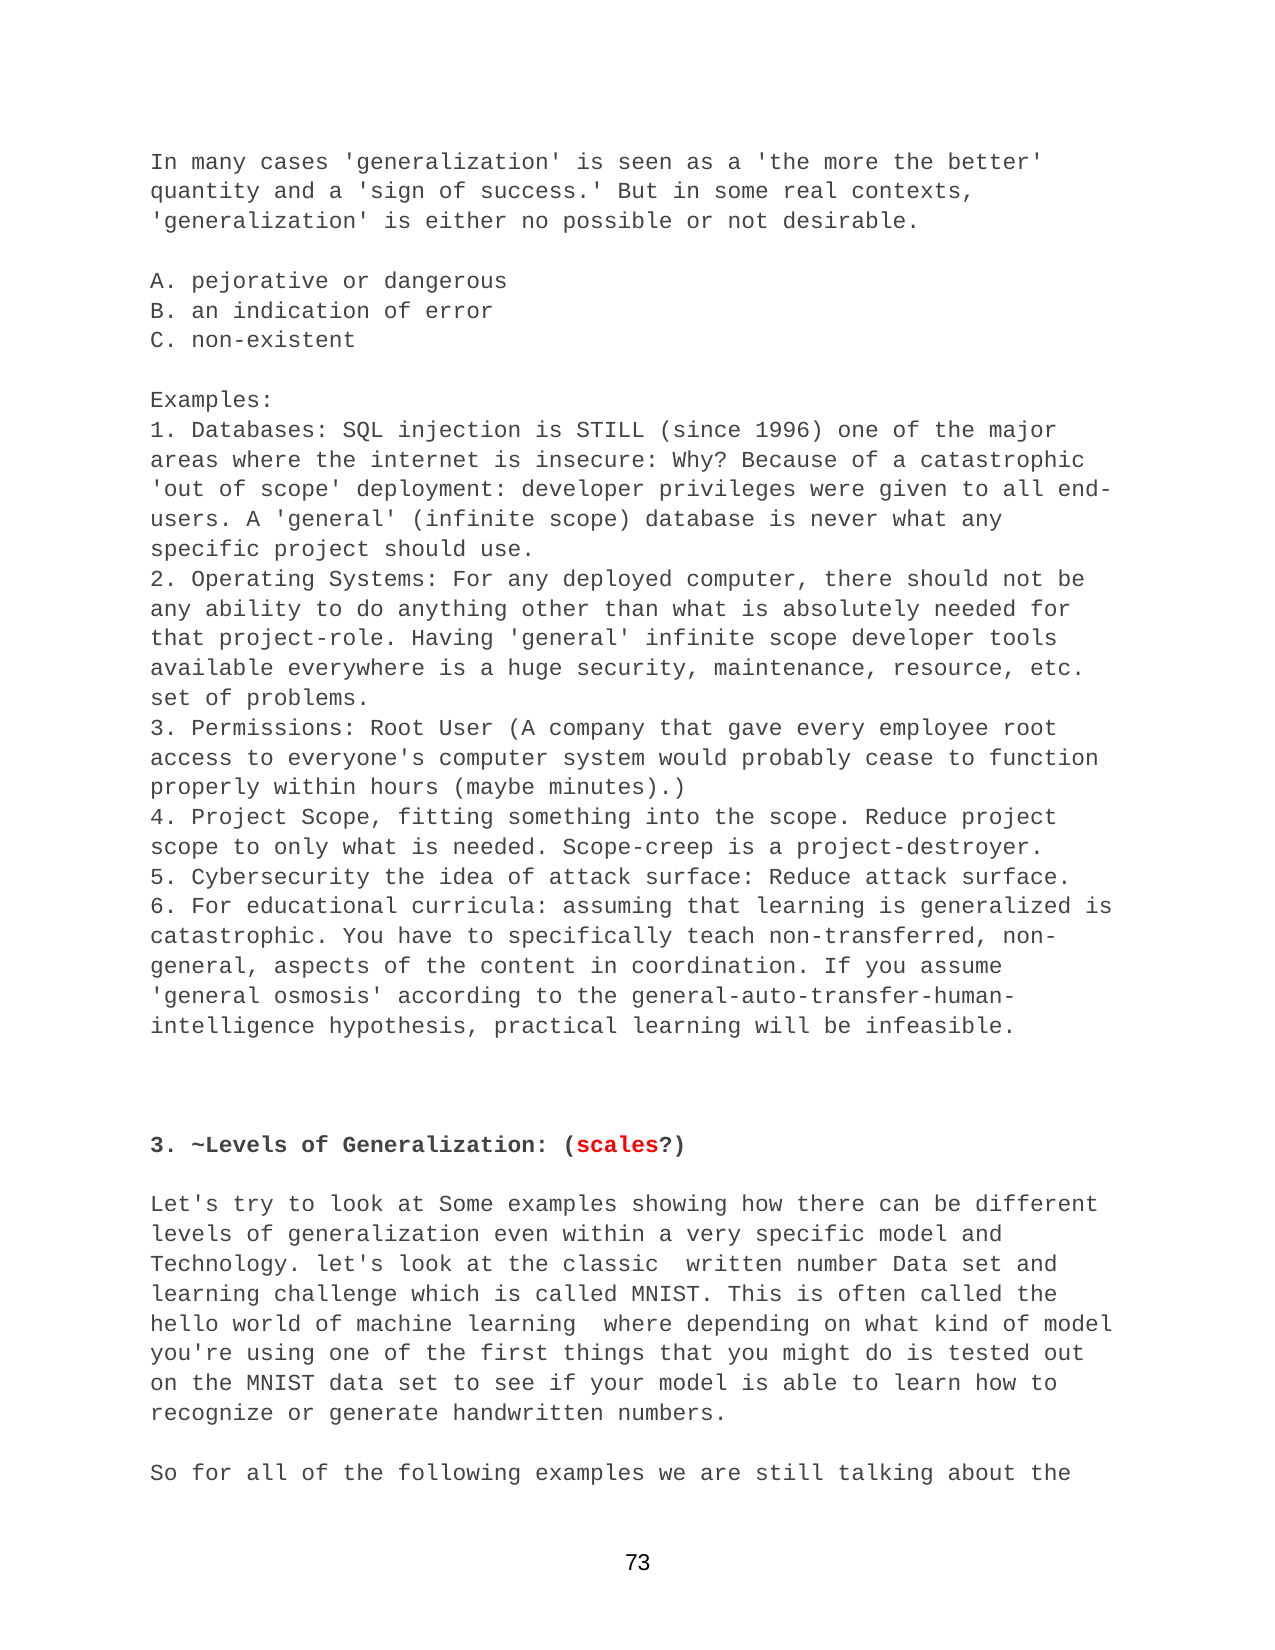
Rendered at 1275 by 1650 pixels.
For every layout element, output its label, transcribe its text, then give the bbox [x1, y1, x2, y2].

text 6. For educational curricula: assuming that learning is generalized is catastrophic. You have to specifically teach non-transferred, non-general, aspects of the content in coordination. If you assume 'general osmosis' according to the general-auto-transfer-human-intelligence hypothesis, practical learning will be infeasible. [150, 895, 1125, 1040]
text Let's try to look at Some examples showing how there can be different levels of generalization even within a very specific model and Technology. let's look at the classic written number Data set and learning challenge which is called MNIST. This is often called the hello world of machine learning where depending on what kind of model you're using one of the first things that you might do is tested out on the MNIST data set to see if your model is able to learn how to recognize or generate handwritten numbers. [150, 1193, 1125, 1427]
text 5. Cybersecurity the idea of attack surface: Reduce attack surface. [150, 865, 1125, 891]
text Examples: [150, 388, 1125, 414]
text In many cases 'generalization' is seen as a 'the more the better' quantity and a 'sign of success.' But in some real contexts, 'generalization' is either no possible or not desirable. [150, 150, 1125, 236]
text B. an indication of error [150, 299, 1125, 325]
text So for all of the following examples we are still talking about the [150, 1461, 1125, 1487]
text A. pejorative or dangerous [150, 269, 1125, 295]
text 3. Permissions: Root User (A company that gave every employee root access to everyone's computer system would probably cease to function properly within hours (maybe minutes).) [150, 716, 1125, 802]
text 2. Operating Systems: For any deployed computer, there should not be any ability to do anything other than what is absolutely needed for that project-role. Having 'general' infinite scope developer tools available everywhere is a huge security, maintenance, resource, etc. set of problems. [150, 567, 1125, 712]
text 4. Project Scope, fitting something into the scope. Reduce project scope to only what is needed. Scope-creep is a project-destroyer. [150, 805, 1125, 861]
text 3. ~Levels of Generalization: (scales?) [150, 1133, 1125, 1159]
text 1. Databases: SQL injection is STILL (since 1996) one of the major areas where the internet is insecure: Why? Because of a catastrophic 'out of scope' deployment: developer privileges were given to all end-users. A 'general' (infinite scope) database is never what any specific project should use. [150, 418, 1125, 563]
text C. non-existent [150, 329, 1125, 355]
